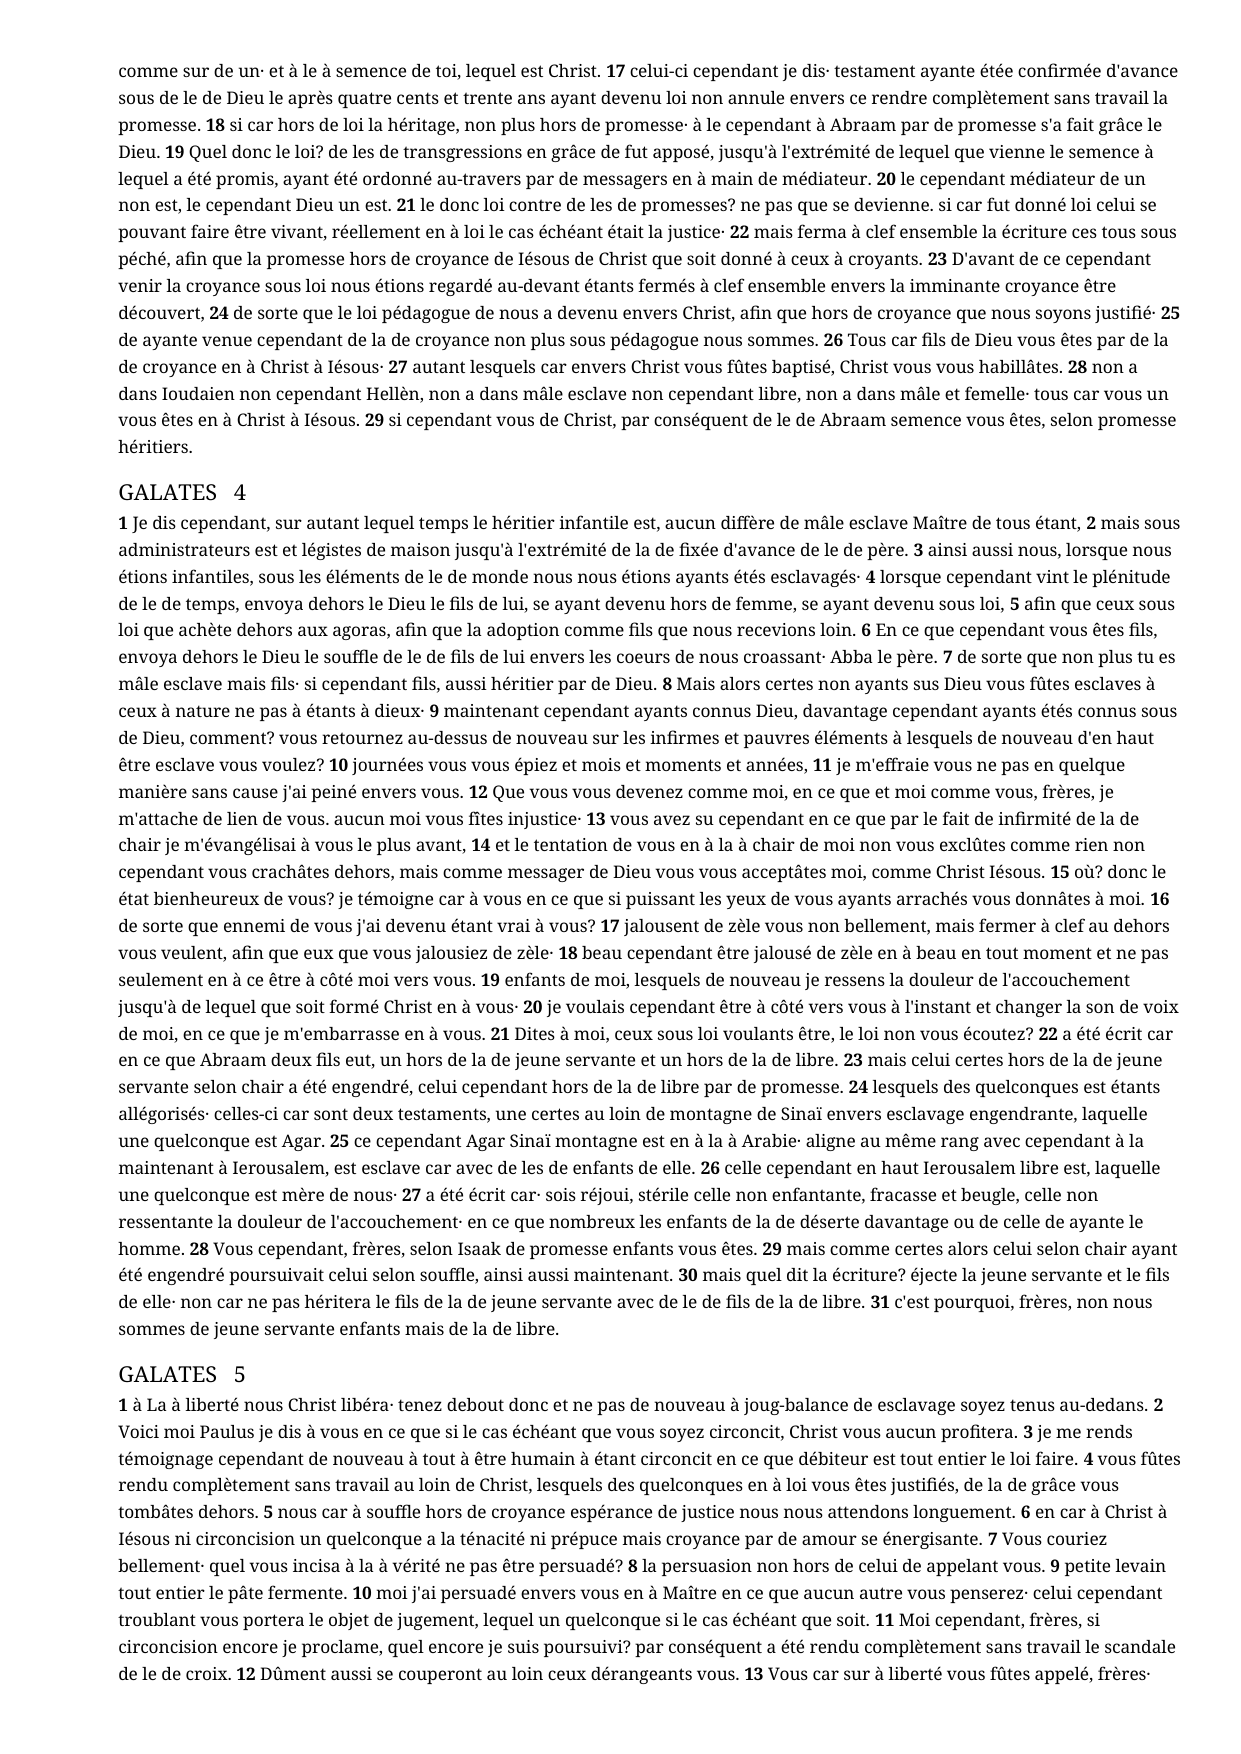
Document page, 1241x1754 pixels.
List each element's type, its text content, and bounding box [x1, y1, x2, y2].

text GALATES 5 [118, 1359, 1181, 1388]
text comme sur de un· et à le à semence de toi, lequel est Christ. 17 celui-ci cependant je dis· testament ayante étée confirmée d'avance sous de le de Dieu le après quatre cents et trente ans ayant devenu loi non annule envers ce rendre complètement sans travail la promesse. 18 si car hors de loi la héritage, non plus hors de promesse· à le cependant à Abraam par de promesse s'a fait grâce le Dieu. 19 Quel donc le loi? de les de transgressions en grâce de fut apposé, jusqu'à l'extrémité de lequel que vienne le semence à lequel a été promis, ayant été ordonné au-travers par de messagers en à main de médiateur. 20 le cependant médiateur de un non est, le cependant Dieu un est. 21 le donc loi contre de les de promesses? ne pas que se devienne. si car fut donné loi celui se pouvant faire être vivant, réellement en à loi le cas échéant était la justice· 22 mais ferma à clef ensemble la écriture ces tous sous péché, afin que la promesse hors de croyance de Iésous de Christ que soit donné à ceux à croyants. 23 D'avant de ce cependant venir la croyance sous loi nous étions regardé au-devant étants fermés à clef ensemble envers la imminante croyance être découvert, 24 de sorte que le loi pédagogue de nous a devenu envers Christ, afin que hors de croyance que nous soyons justifié· 25 de ayante venue cependant de la de croyance non plus sous pédagogue nous sommes. 26 Tous car fils de Dieu vous êtes par de la de croyance en à Christ à Iésous· 27 autant lesquels car envers Christ vous fûtes baptisé, Christ vous vous habillâtes. 28 non a dans Ioudaien non cependant Hellèn, non a dans mâle esclave non cependant libre, non a dans mâle et femelle· tous car vous un vous êtes en à Christ à Iésous. 29 si cependant vous de Christ, par conséquent de le de Abraam semence vous êtes, selon promesse héritiers. [118, 59, 1181, 459]
text 1 Je dis cependant, sur autant lequel temps le héritier infantile est, aucun diffère de mâle esclave Maître de tous étant, 2 mais sous administrateurs est et légistes de maison jusqu'à l'extrémité de la de fixée d'avance de le de père. 3 ainsi aussi nous, lorsque nous étions infantiles, sous les éléments de le de monde nous nous étions ayants étés esclavagés· 4 lorsque cependant vint le plénitude de le de temps, envoya dehors le Dieu le fils de lui, se ayant devenu hors de femme, se ayant devenu sous loi, 5 afin que ceux sous loi que achète dehors aux agoras, afin que la adoption comme fils que nous recevions loin. 6 En ce que cependant vous êtes fils, envoya dehors le Dieu le souffle de le de fils de lui envers les coeurs de nous croassant· Abba le père. 7 de sorte que non plus tu es mâle esclave mais fils· si cependant fils, aussi héritier par de Dieu. 8 Mais alors certes non ayants sus Dieu vous fûtes esclaves à ceux à nature ne pas à étants à dieux· 9 maintenant cependant ayants connus Dieu, davantage cependant ayants étés connus sous de Dieu, comment? vous retournez au-dessus de nouveau sur les infirmes et pauvres éléments à lesquels de nouveau d'en haut être esclave vous voulez? 10 journées vous vous épiez et mois et moments et années, 11 je m'effraie vous ne pas en quelque manière sans cause j'ai peiné envers vous. 12 Que vous vous devenez comme moi, en ce que et moi comme vous, frères, je m'attache de lien de vous. aucun moi vous fîtes injustice· 13 vous avez su cependant en ce que par le fait de infirmité de la de chair je m'évangélisai à vous le plus avant, 14 et le tentation de vous en à la à chair de moi non vous exclûtes comme rien non cependant vous crachâtes dehors, mais comme messager de Dieu vous vous acceptâtes moi, comme Christ Iésous. 15 où? donc le état bienheureux de vous? je témoigne car à vous en ce que si puissant les yeux de vous ayants arrachés vous donnâtes à moi. 16 de sorte que ennemi de vous j'ai devenu étant vrai à vous? 17 jalousent de zèle vous non bellement, mais fermer à clef au dehors vous veulent, afin que eux que vous jalousiez de zèle· 18 beau cependant être jalousé de zèle en à beau en tout moment et ne pas seulement en à ce être à côté moi vers vous. 19 enfants de moi, lesquels de nouveau je ressens la douleur de l'accouchement jusqu'à de lequel que soit formé Christ en à vous· 20 je voulais cependant être à côté vers vous à l'instant et changer la son de voix de moi, en ce que je m'embarrasse en à vous. 21 Dites à moi, ceux sous loi voulants être, le loi non vous écoutez? 22 a été écrit car en ce que Abraam deux fils eut, un hors de la de jeune servante et un hors de la de libre. 23 mais celui certes hors de la de jeune servante selon chair a été engendré, celui cependant hors de la de libre par de promesse. 24 lesquels des quelconques est étants allégorisés· celles-ci car sont deux testaments, une certes au loin de montagne de Sinaï envers esclavage engendrante, laquelle une quelconque est Agar. 25 ce cependant Agar Sinaï montagne est en à la à Arabie· aligne au même rang avec cependant à la maintenant à Ierousalem, est esclave car avec de les de enfants de elle. 26 celle cependant en haut Ierousalem libre est, laquelle une quelconque est mère de nous· 27 a été écrit car· sois réjoui, stérile celle non enfantante, fracasse et beugle, celle non ressentante la douleur de l'accouchement· en ce que nombreux les enfants de la de déserte davantage ou de celle de ayante le homme. 28 Vous cependant, frères, selon Isaak de promesse enfants vous êtes. 29 mais comme certes alors celui selon chair ayant été engendré poursuivait celui selon souffle, ainsi aussi maintenant. 30 mais quel dit la écriture? éjecte la jeune servante et le fils de elle· non car ne pas héritera le fils de la de jeune servante avec de le de fils de la de libre. 31 c'est pourquoi, frères, non nous sommes de jeune servante enfants mais de la de libre. [118, 511, 1181, 1341]
text 1 à La à liberté nous Christ libéra· tenez debout donc et ne pas de nouveau à joug-balance de esclavage soyez tenus au-dedans. 2 Voici moi Paulus je dis à vous en ce que si le cas échéant que vous soyez circoncit, Christ vous aucun profitera. 3 je me rends témoignage cependant de nouveau à tout à être humain à étant circoncit en ce que débiteur est tout entier le loi faire. 4 vous fûtes rendu complètement sans travail au loin de Christ, lesquels des quelconques en à loi vous êtes justifiés, de la de grâce vous tombâtes dehors. 5 nous car à souffle hors de croyance espérance de justice nous nous attendons longuement. 6 en car à Christ à Iésous ni circoncision un quelconque a la ténacité ni prépuce mais croyance par de amour se énergisante. 7 Vous couriez bellement· quel vous incisa à la à vérité ne pas être persuadé? 8 la persuasion non hors de celui de appelant vous. 9 petite levain tout entier le pâte fermente. 10 moi j'ai persuadé envers vous en à Maître en ce que aucun autre vous penserez· celui cependant troublant vous portera le objet de jugement, lequel un quelconque si le cas échéant que soit. 11 Moi cependant, frères, si circoncision encore je proclame, quel encore je suis poursuivi? par conséquent a été rendu complètement sans travail le scandale de le de croix. 12 Dûment aussi se couperont au loin ceux dérangeants vous. 13 Vous car sur à liberté vous fûtes appelé, frères· [118, 1393, 1181, 1685]
text GALATES 4 [118, 477, 1181, 507]
